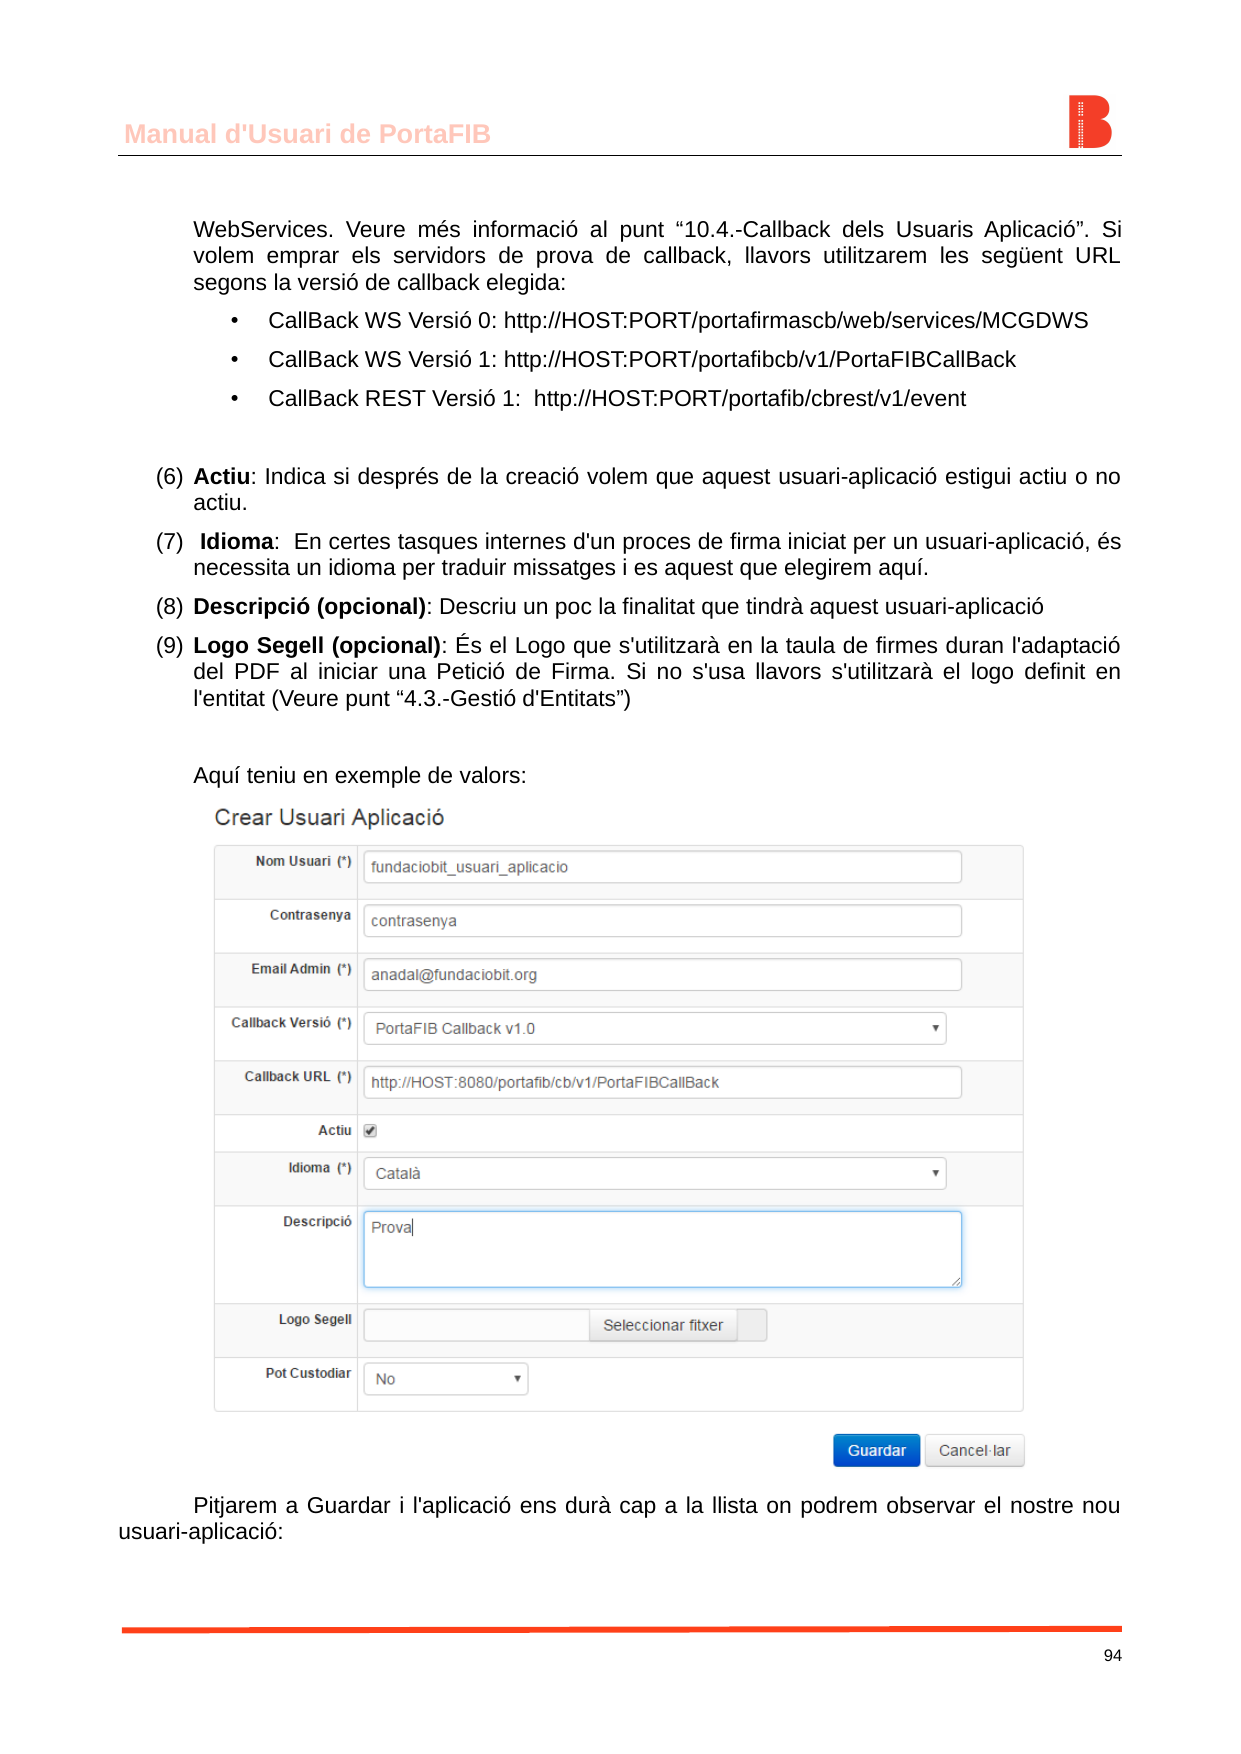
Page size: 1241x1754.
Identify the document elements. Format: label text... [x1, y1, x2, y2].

text Pitjarem a Guardar i l'aplicació ens durà cap a la llista on podrem observar el nostre nou usuari-aplicació: [118, 1492, 1122, 1544]
picture [204, 801, 1036, 1479]
list CallBack REST Versió 1: http://HOST:PORT/portafib/cbrest/v1/event [231, 385, 1122, 411]
list Descripció (opcional): Descriu un poc la finalitat que tindrà aquest usuari-aplicació [156, 593, 1122, 619]
picture [1063, 94, 1117, 150]
list CallBack WS Versió 1: http://HOST:PORT/portafibcb/v1/PortaFIBCallBack [231, 346, 1122, 372]
text Aquí teniu en exemple de valors: [118, 762, 1122, 789]
list Logo Segell (opcional): És el Logo que s'utilitzarà en la taula de firmes duran l'adaptació del PDF al iniciar una Petició de Firma. Si no s'usa llavors s'utilitzarà el logo definit en l'entitat (Veure punt “4.3.-Gestió d'Entitats”) [156, 632, 1122, 711]
list Actiu: Indica si després de la creació volem que aquest usuari-aplicació estigui actiu o no actiu. [156, 463, 1122, 515]
list WebServices. Veure més informació al punt “10.4.-Callback dels Usuaris Aplicació”. Si volem emprar els servidors de prova de callback, llavors utilitzarem les següent URL segons la versió de callback elegida: [156, 216, 1122, 295]
list Idioma: En certes tasques internes d'un proces de firma iniciat per un usuari-aplicació, és necessita un idioma per traduir missatges i es aquest que elegirem aquí. [156, 528, 1122, 581]
list CallBack WS Versió 0: http://HOST:PORT/portafirmascb/web/services/MCGDWS [231, 307, 1122, 334]
